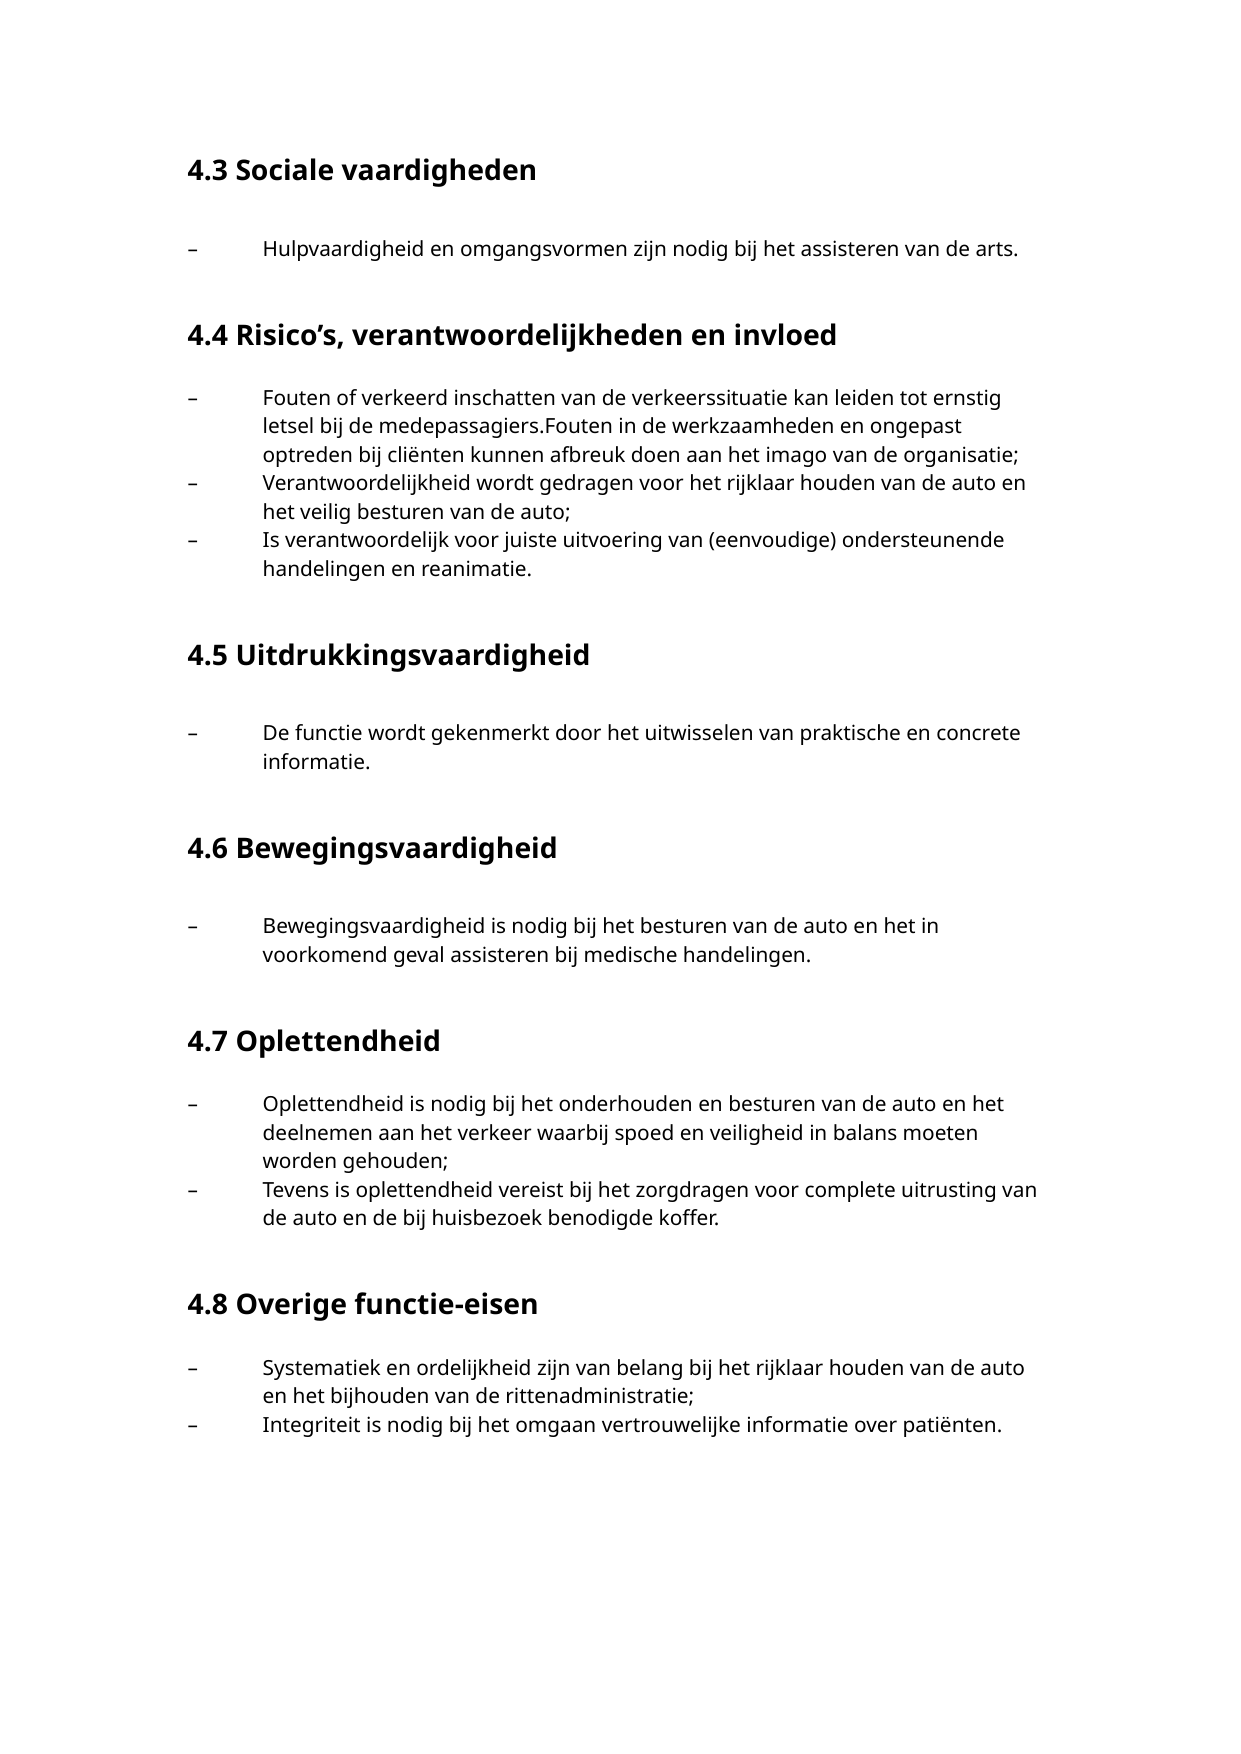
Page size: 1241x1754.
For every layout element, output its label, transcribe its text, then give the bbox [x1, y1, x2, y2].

list Integriteit is nodig bij het omgaan vertrouwelijke informatie over patiënten. [187, 1410, 1053, 1438]
subtitle 4.6 Bewegingsvaardigheid [187, 828, 1053, 866]
list Fouten of verkeerd inschatten van de verkeerssituatie kan leiden tot ernstig letsel bij de medepassagiers.Fouten in de werkzaamheden en ongepast optreden bij cliënten kunnen afbreuk doen aan het imago van de organisatie; [187, 383, 1053, 468]
list Tevens is oplettendheid vereist bij het zorgdragen voor complete uitrusting van de auto en de bij huisbezoek benodigde koffer. [187, 1175, 1053, 1232]
list Systematiek en ordelijkheid zijn van belang bij het rijklaar houden van de auto en het bijhouden van de rittenadministratie; [187, 1353, 1053, 1410]
subtitle 4.8 Overige functie-eisen [187, 1284, 1053, 1323]
subtitle 4.7 Oplettendheid [187, 1021, 1053, 1059]
list De functie wordt gekenmerkt door het uitwisselen van praktische en concrete informatie. [187, 718, 1053, 775]
subtitle 4.5 Uitdrukkingsvaardigheid [187, 635, 1053, 673]
list Hulpvaardigheid en omgangsvormen zijn nodig bij het assisteren van de arts. [187, 234, 1053, 262]
subtitle 4.3 Sociale vaardigheden [187, 150, 1053, 189]
list Bewegingsvaardigheid is nodig bij het besturen van de auto en het in voorkomend geval assisteren bij medische handelingen. [187, 911, 1053, 968]
list Oplettendheid is nodig bij het onderhouden en besturen van de auto en het deelnemen aan het verkeer waarbij spoed en veiligheid in balans moeten worden gehouden; [187, 1089, 1053, 1175]
list Is verantwoordelijk voor juiste uitvoering van (eenvoudige) ondersteunende handelingen en reanimatie. [187, 525, 1053, 582]
list Verantwoordelijkheid wordt gedragen voor het rijklaar houden van de auto en het veilig besturen van de auto; [187, 468, 1053, 525]
subtitle 4.4 Risico’s, verantwoordelijkheden en invloed [187, 314, 1053, 353]
